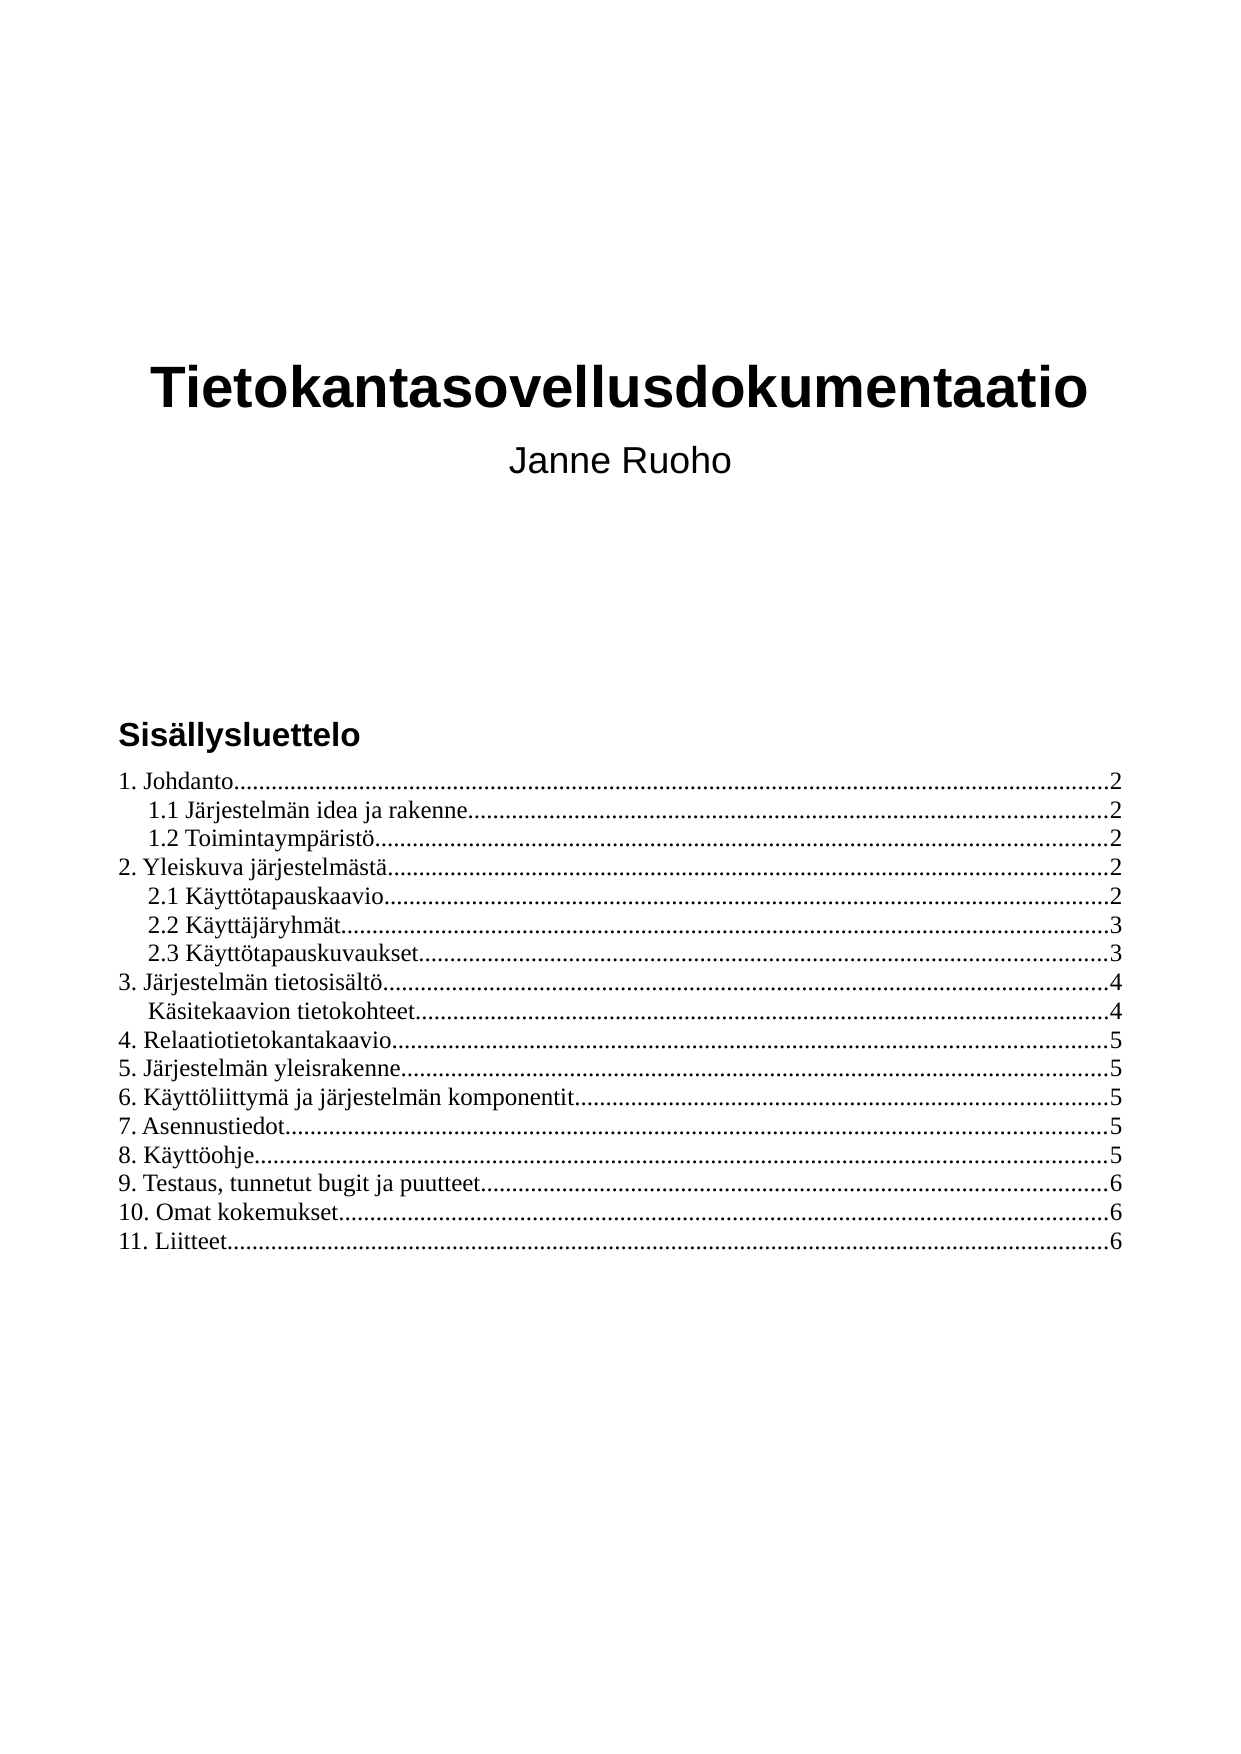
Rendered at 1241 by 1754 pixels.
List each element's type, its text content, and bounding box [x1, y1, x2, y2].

text 5. Järjestelmän yleisrakenne 5 [118, 1053, 1122, 1082]
text 6. Käyttöliittymä ja järjestelmän komponentit 5 [118, 1082, 1122, 1111]
subtitle Janne Ruoho [118, 438, 1122, 481]
text 2. Yleiskuva järjestelmästä 2 [118, 852, 1122, 881]
text 2.3 Käyttötapauskuvaukset 3 [148, 938, 1122, 967]
text 1. Johdanto 2 [118, 766, 1122, 795]
text 1.1 Järjestelmän idea ja rakenne 2 [148, 795, 1122, 823]
text 9. Testaus, tunnetut bugit ja puutteet 6 [118, 1168, 1122, 1197]
text 4. Relaatiotietokantakaavio 5 [118, 1025, 1122, 1053]
text Käsitekaavion tietokohteet 4 [148, 996, 1122, 1025]
text 2.2 Käyttäjäryhmät 3 [148, 910, 1122, 938]
text 2.1 Käyttötapauskaavio 2 [148, 881, 1122, 910]
text 3. Järjestelmän tietosisältö 4 [118, 967, 1122, 996]
subtitle Sisällysluettelo [118, 715, 1122, 753]
text 8. Käyttöohje 5 [118, 1140, 1122, 1168]
text 7. Asennustiedot 5 [118, 1111, 1122, 1140]
text 11. Liitteet 6 [118, 1226, 1122, 1255]
text 10. Omat kokemukset 6 [118, 1197, 1122, 1226]
text 1.2 Toimintaympäristö 2 [148, 823, 1122, 852]
title Tietokantasovellusdokumentaatio [118, 352, 1122, 419]
